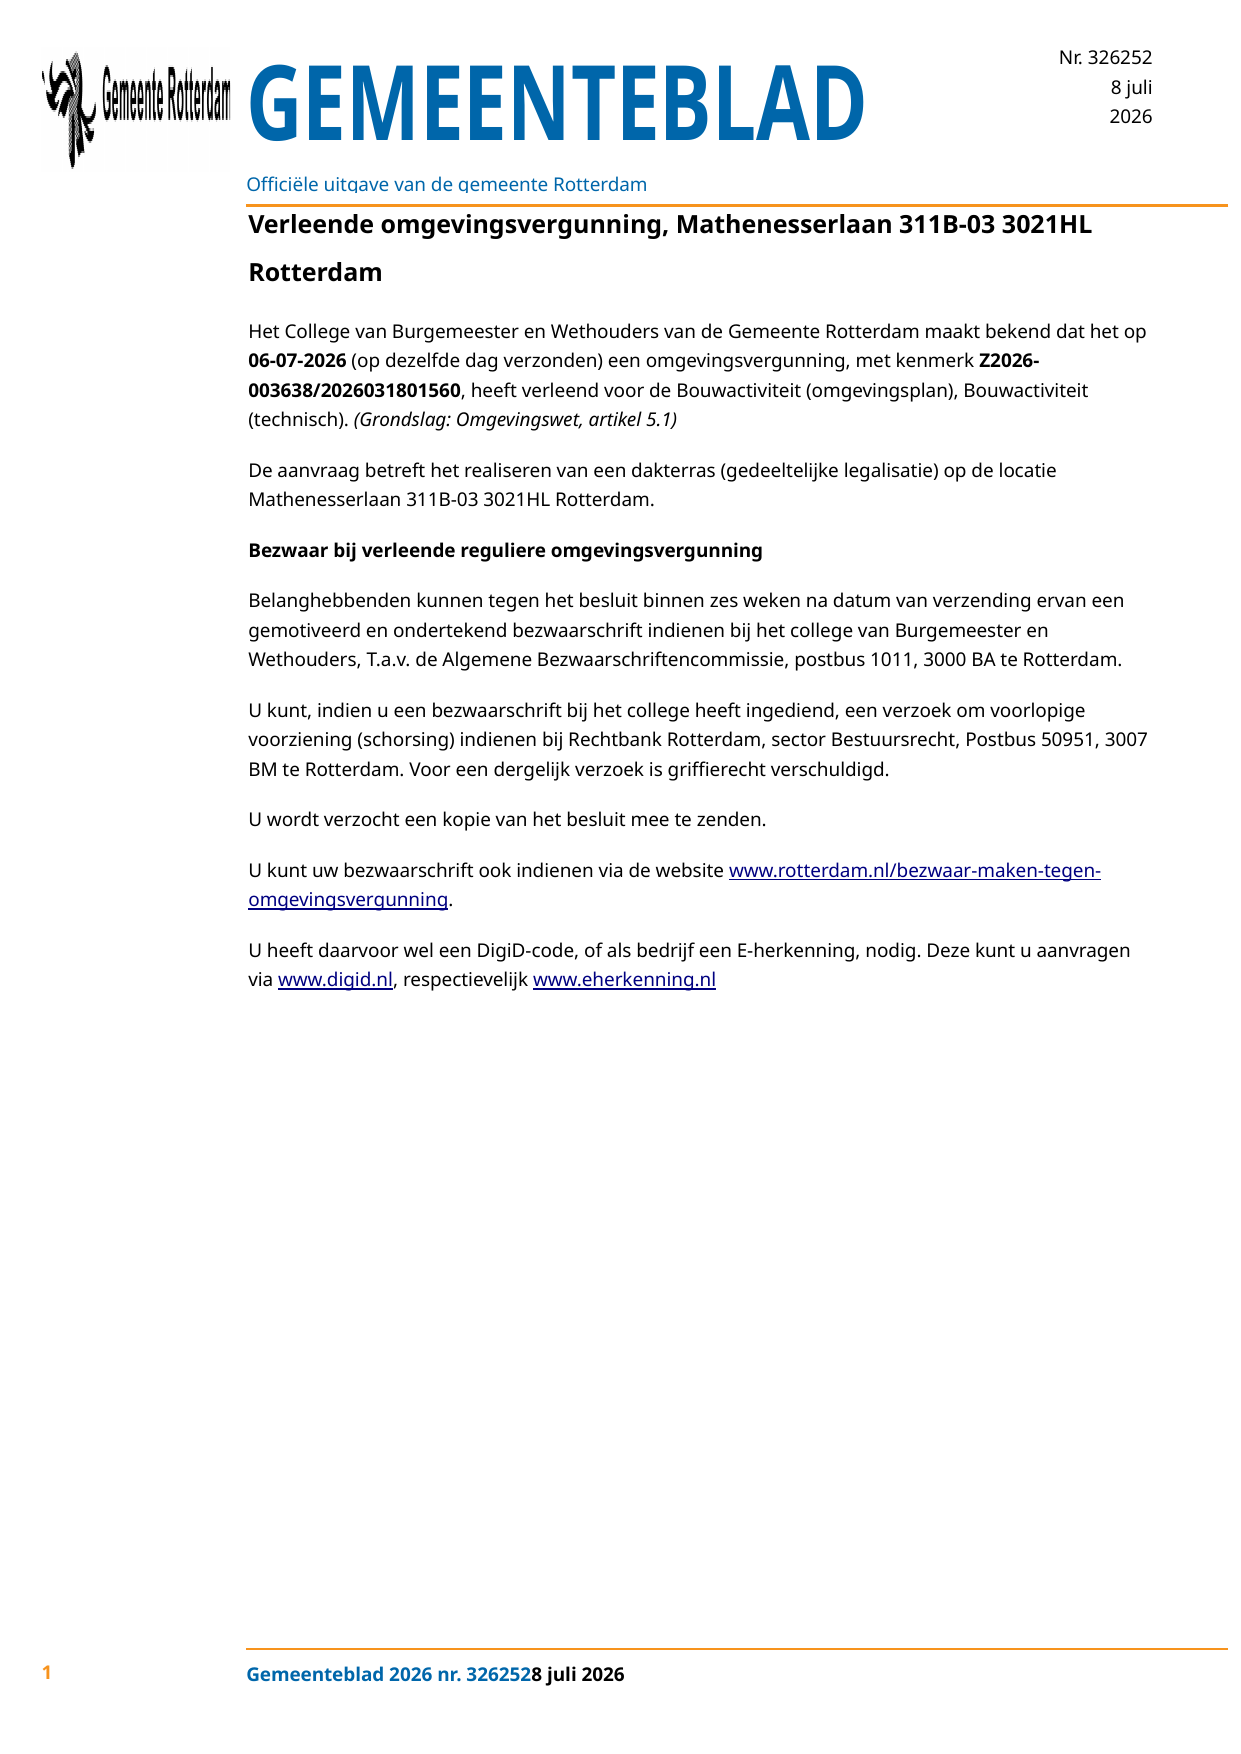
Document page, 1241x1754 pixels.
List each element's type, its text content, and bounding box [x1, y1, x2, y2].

picture [41, 47, 231, 172]
text U heeft daarvoor wel een DigiD-code, of als bedrijf een E-herkenning, nodig. Deze kunt u aanvragen via www.digid.nl, respectievelijk www.eherkenning.nl [248, 937, 1152, 992]
text Verleende omgevingsvergunning, Mathenesserlaan 311B-03 3021HL Rotterdam [248, 207, 1152, 288]
text Belanghebbenden kunnen tegen het besluit binnen zes weken na datum van verzending ervan een gemotiveerd en ondertekend bezwaarschrift indienen bij het college van Burgemeester en Wethouders, T.a.v. de Algemene Bezwaarschriftencommissie, postbus 1011, 3000 BA te Rotterdam. [248, 587, 1152, 672]
text U kunt uw bezwaarschrift ook indienen via de website www.rotterdam.nl/bezwaar-maken-tegen-omgevingsvergunning. [248, 857, 1152, 912]
text U wordt verzocht een kopie van het besluit mee te zenden. [248, 807, 1152, 832]
text Bezwaar bij verleende reguliere omgevingsvergunning [248, 537, 1152, 563]
text U kunt, indien u een bezwaarschrift bij het college heeft ingediend, een verzoek om voorlopige voorziening (schorsing) indienen bij Rechtbank Rotterdam, sector Bestuursrecht, Postbus 50951, 3007 BM te Rotterdam. Voor een dergelijk verzoek is griffierecht verschuldigd. [248, 697, 1152, 782]
text De aanvraag betreft het realiseren van een dakterras (gedeeltelijke legalisatie) op de locatie Mathenesserlaan 311B-03 3021HL Rotterdam. [248, 457, 1152, 512]
text Het College van Burgemeester en Wethouders van de Gemeente Rotterdam maakt bekend dat het op 06-07-2026 (op dezelfde dag verzonden) een omgevingsvergunning, met kenmerk Z2026-003638/2026031801560, heeft verleend voor de Bouwactiviteit (omgevingsplan), Bouwactiviteit (technisch). (Grondslag: Omgevingswet, artikel 5.1) [248, 318, 1152, 432]
